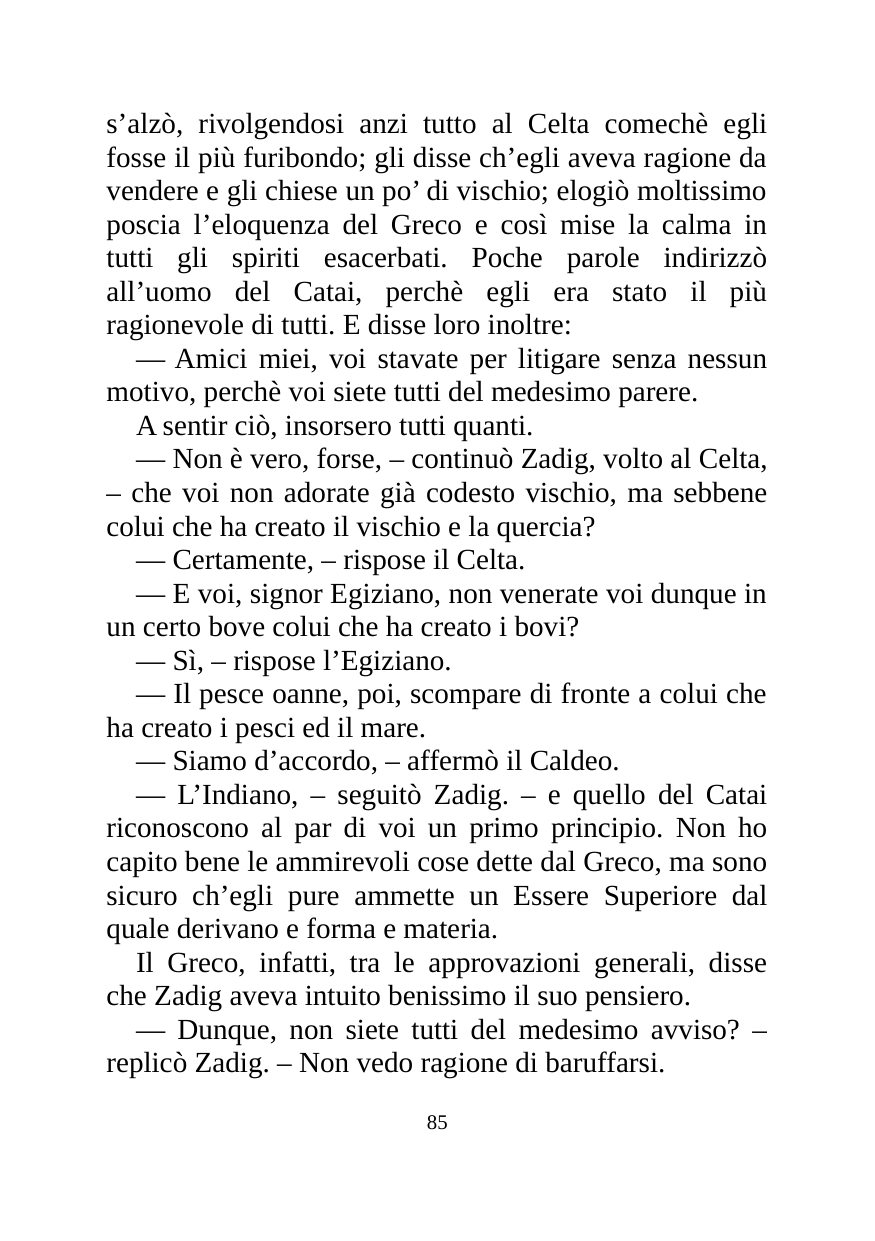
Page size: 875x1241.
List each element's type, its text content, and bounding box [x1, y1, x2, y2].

text — E voi, signor Egiziano, non venerate voi dunque in un certo bove colui che ha creato i bovi? [106, 576, 768, 643]
text — Siamo d’accordo, – affermò il Caldeo. [106, 743, 768, 777]
text — Dunque, non siete tutti del medesimo avviso? – replicò Zadig. – Non vedo ragione di baruffarsi. [106, 1012, 768, 1079]
text — Non è vero, forse, – continuò Zadig, volto al Celta, – che voi non adorate già codesto vischio, ma sebbene colui che ha creato il vischio e la quercia? [106, 442, 768, 542]
text — L’Indiano, – seguitò Zadig. – e quello del Catai riconoscono al par di voi un primo principio. Non ho capito bene le ammirevoli cose dette dal Greco, ma sono sicuro ch’egli pure ammette un Essere Superiore dal quale derivano e forma e materia. [106, 777, 768, 945]
text A sentir ciò, insorsero tutti quanti. [106, 408, 768, 442]
text — Sì, – rispose l’Egiziano. [106, 643, 768, 676]
text — Il pesce oanne, poi, scompare di fronte a colui che ha creato i pesci ed il mare. [106, 676, 768, 743]
text — Certamente, – rispose il Celta. [106, 542, 768, 576]
text Il Greco, infatti, tra le approvazioni generali, disse che Zadig aveva intuito benissimo il suo pensiero. [106, 945, 768, 1012]
text s’alzò, rivolgendosi anzi tutto al Celta comechè egli fosse il più furibondo; gli disse ch’egli aveva ragione da vendere e gli chiese un po’ di vischio; elogiò moltissimo poscia l’eloquenza del Greco e così mise la calma in tutti gli spiriti esacerbati. Poche parole indirizzò all’uomo del Catai, perchè egli era stato il più ragionevole di tutti. E disse loro inoltre: [106, 106, 768, 341]
text — Amici miei, voi stavate per litigare senza nessun motivo, perchè voi siete tutti del medesimo parere. [106, 341, 768, 408]
